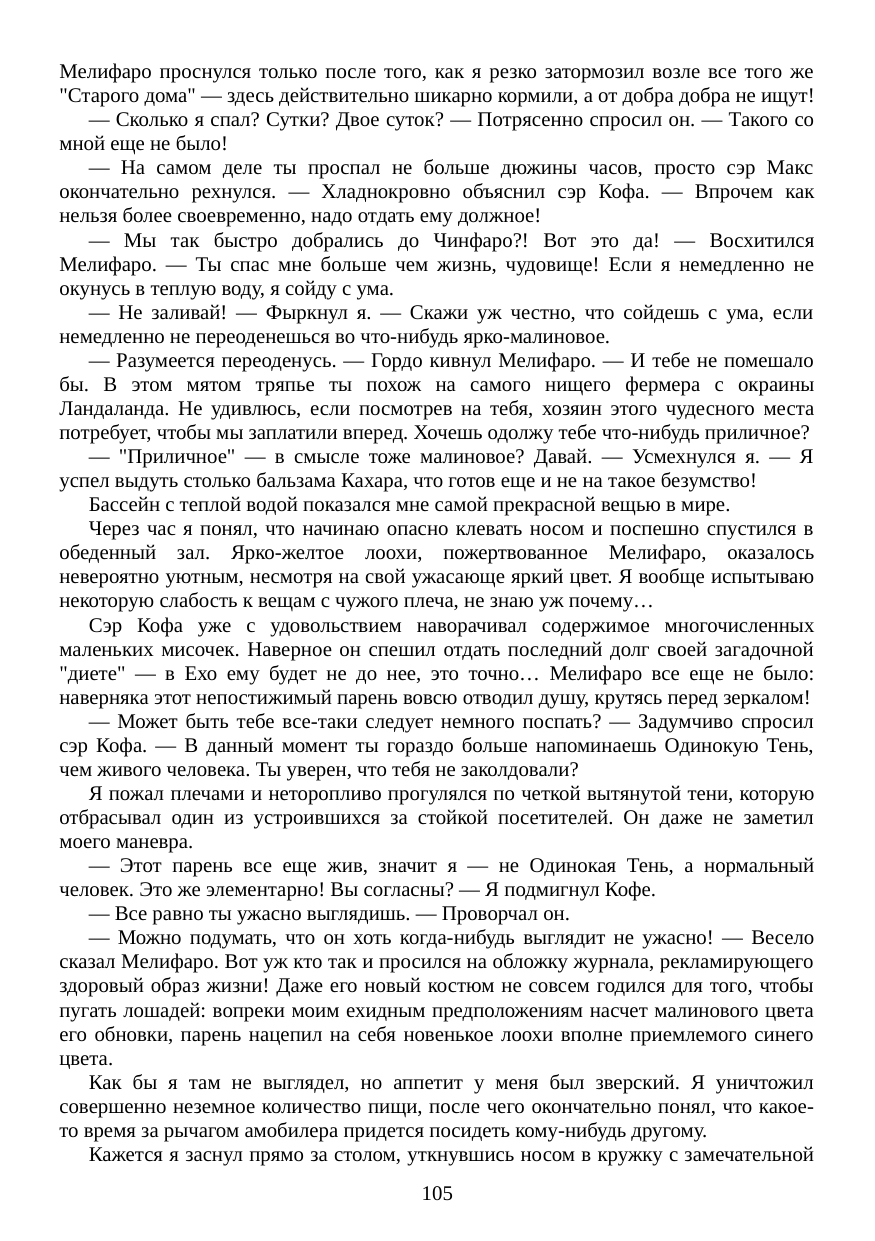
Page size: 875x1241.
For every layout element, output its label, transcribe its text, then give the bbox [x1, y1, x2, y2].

text Сэр Кофа уже с удовольствием наворачивал содержимое многочисленных маленьких мисочек. Наверное он спешил отдать последний долг своей загадочной "диете" — в Ехо ему будет не до нее, это точно… Мелифаро все еще не было: наверняка этот непостижимый парень вовсю отводил душу, крутясь перед зеркалом! [59, 612, 815, 709]
text Через час я понял, что начинаю опасно клевать носом и поспешно спустился в обеденный зал. Ярко-желтое лоохи, пожертвованное Мелифаро, оказалось невероятно уютным, несмотря на свой ужасающе яркий цвет. Я вообще испытываю некоторую слабость к вещам с чужого плеча, не знаю уж почему… [59, 516, 815, 612]
text Бассейн с теплой водой показался мне самой прекрасной вещью в мире. [59, 492, 815, 516]
text — Этот парень все еще жив, значит я — не Одинокая Тень, а нормальный человек. Это же элементарно! Вы согласны? — Я подмигнул Кофе. [59, 853, 815, 901]
text Я пожал плечами и неторопливо прогулялся по четкой вытянутой тени, которую отбрасывал один из устроившихся за стойкой посетителей. Он даже не заметил моего маневра. [59, 781, 815, 853]
text Кажется я заснул прямо за столом, уткнувшись носом в кружку с замечательной [59, 1142, 815, 1166]
text — Не заливай! — Фыркнул я. — Скажи уж честно, что сойдешь с ума, если немедленно не переоденешься во что-нибудь ярко-малиновое. [59, 300, 815, 348]
text — На самом деле ты проспал не больше дюжины часов, просто сэр Макс окончательно рехнулся. — Хладнокровно объяснил сэр Кофа. — Впрочем как нельзя более своевременно, надо отдать ему должное! [59, 155, 815, 227]
text — Можно подумать, что он хоть когда-нибудь выглядит не ужасно! — Весело сказал Мелифаро. Вот уж кто так и просился на обложку журнала, рекламирующего здоровый образ жизни! Даже его новый костюм не совсем годился для того, чтобы пугать лошадей: вопреки моим ехидным предположениям насчет малинового цвета его обновки, парень нацепил на себя новенькое лоохи вполне приемлемого синего цвета. [59, 925, 815, 1070]
text — Все равно ты ужасно выглядишь. — Проворчал он. [59, 901, 815, 925]
text Как бы я там не выглядел, но аппетит у меня был зверский. Я уничтожил совершенно неземное количество пищи, после чего окончательно понял, что какое-то время за рычагом амобилера придется посидеть кому-нибудь другому. [59, 1070, 815, 1142]
text — Может быть тебе все-таки следует немного поспать? — Задумчиво спросил сэр Кофа. — В данный момент ты гораздо больше напоминаешь Одинокую Тень, чем живого человека. Ты уверен, что тебя не заколдовали? [59, 709, 815, 781]
text — Сколько я спал? Сутки? Двое суток? — Потрясенно спросил он. — Такого со мной еще не было! [59, 107, 815, 155]
text — "Приличное" — в смысле тоже малиновое? Давай. — Усмехнулся я. — Я успел выдуть столько бальзама Кахара, что готов еще и не на такое безумство! [59, 444, 815, 492]
text — Мы так быстро добрались до Чинфаро?! Вот это да! — Восхитился Мелифаро. — Ты спас мне больше чем жизнь, чудовище! Если я немедленно не окунусь в теплую воду, я сойду с ума. [59, 227, 815, 300]
text — Разумеется переоденусь. — Гордо кивнул Мелифаро. — И тебе не помешало бы. В этом мятом тряпье ты похож на самого нищего фермера с окраины Ландаланда. Не удивлюсь, если посмотрев на тебя, хозяин этого чудесного места потребует, чтобы мы заплатили вперед. Хочешь одолжу тебе что-нибудь приличное? [59, 348, 815, 444]
text Мелифаро проснулся только после того, как я резко затормозил возле все того же "Старого дома" — здесь действительно шикарно кормили, а от добра добра не ищут! [59, 59, 815, 107]
